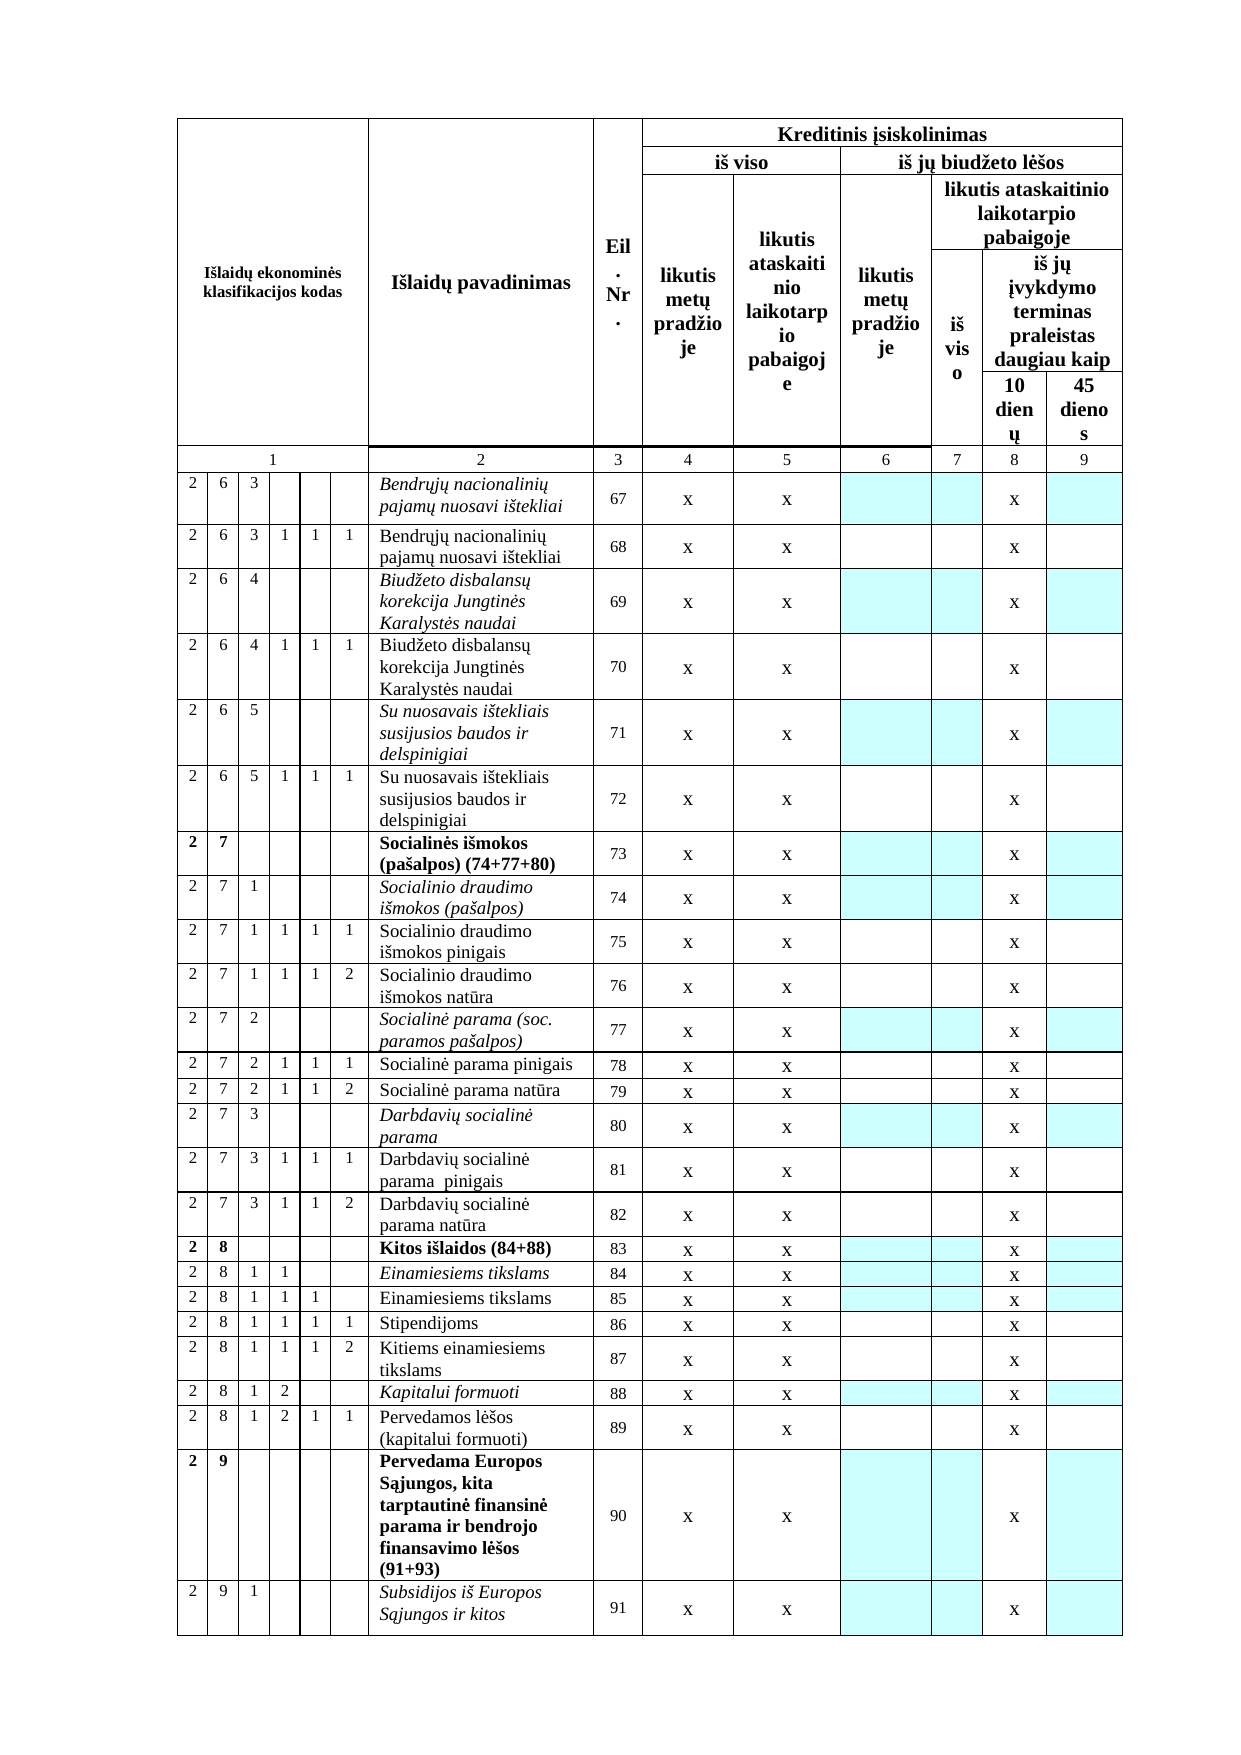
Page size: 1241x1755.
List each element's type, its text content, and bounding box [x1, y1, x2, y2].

table_cell x [983, 525, 1046, 568]
table_cell 2 [178, 569, 207, 633]
table_cell 1 [270, 1287, 299, 1311]
table_cell likutis ataskaitinio laikotarpio pabaigoje [734, 175, 840, 445]
table_cell x [983, 700, 1046, 765]
table_cell 1 [331, 920, 368, 963]
table_header Eil. Nr. [594, 119, 642, 445]
table_cell [841, 1079, 931, 1103]
table_cell 6 [208, 569, 238, 633]
table_cell 1 [301, 1148, 330, 1191]
table_cell x [983, 920, 1046, 963]
table_cell 72 [594, 766, 642, 831]
table_cell Darbdavių socialinė parama [369, 1104, 593, 1147]
table_cell Bendrųjų nacionalinių pajamų nuosavi ištekliai [369, 525, 593, 568]
table_cell 2 [178, 1193, 207, 1236]
table_cell [301, 569, 330, 633]
table_cell Su nuosavais ištekliais susijusios baudos ir delspinigiai [369, 700, 593, 765]
table_cell 7 [208, 1053, 238, 1078]
table_cell [301, 1450, 330, 1580]
table_cell [270, 473, 299, 523]
table_cell 1 [331, 634, 368, 699]
table_cell [1047, 1008, 1122, 1051]
table_cell 2 [178, 1337, 207, 1380]
table_cell x [734, 1008, 840, 1051]
table_cell 1 [301, 1193, 330, 1236]
table_cell iš viso [932, 250, 982, 445]
table_cell x [734, 766, 840, 831]
table_cell [841, 964, 931, 1007]
table_cell x [643, 1148, 733, 1191]
table_cell [270, 876, 299, 919]
table_cell [932, 1079, 982, 1103]
table_cell x [643, 1406, 733, 1449]
table_cell x [734, 1312, 840, 1336]
table_cell [1047, 473, 1122, 523]
table_cell 45 dienos [1047, 372, 1122, 445]
table_cell x [983, 1337, 1046, 1380]
table_cell 2 [178, 1262, 207, 1286]
table_cell x [983, 1450, 1046, 1580]
table_cell 1 [239, 964, 269, 1007]
table_cell 7 [208, 1148, 238, 1191]
table_cell x [983, 1381, 1046, 1405]
table_cell x [734, 1193, 840, 1236]
table_cell Socialinė parama pinigais [369, 1053, 593, 1078]
table_cell 1 [239, 876, 269, 919]
table_cell [841, 1262, 931, 1286]
table_cell [1047, 1581, 1122, 1635]
table_cell [841, 1406, 931, 1449]
table_cell [301, 876, 330, 919]
table_cell [239, 1237, 269, 1261]
table_cell 2 [178, 1053, 207, 1078]
table_cell 2 [178, 964, 207, 1007]
table_cell [841, 1193, 931, 1236]
table_cell [932, 964, 982, 1007]
table_cell 2 [178, 1581, 207, 1635]
table_cell [932, 569, 982, 633]
table_cell Einamiesiems tikslams [369, 1287, 593, 1311]
table_cell [331, 1237, 368, 1261]
table_cell 7 [208, 1193, 238, 1236]
table_cell [1047, 1262, 1122, 1286]
table_cell Socialinio draudimo išmokos pinigais [369, 920, 593, 963]
table_cell 1 [270, 920, 299, 963]
table_cell x [643, 700, 733, 765]
table_cell x [734, 525, 840, 568]
table_cell x [983, 1406, 1046, 1449]
table_cell [331, 1008, 368, 1051]
table_cell [270, 1450, 299, 1580]
table_cell [932, 876, 982, 919]
table_cell Biudžeto disbalansų korekcija Jungtinės Karalystės naudai [369, 569, 593, 633]
table_cell x [734, 1053, 840, 1078]
table_cell x [734, 1450, 840, 1580]
table_cell x [983, 766, 1046, 831]
table_cell 2 [178, 876, 207, 919]
table_cell [331, 832, 368, 875]
table_cell 8 [208, 1237, 238, 1261]
table_cell 1 [270, 964, 299, 1007]
table_cell 2 [178, 920, 207, 963]
table_cell 1 [301, 920, 330, 963]
table_cell 1 [301, 1406, 330, 1449]
table_cell x [643, 1193, 733, 1236]
table_cell 8 [208, 1287, 238, 1311]
table_cell 5 [734, 448, 840, 472]
table_cell 71 [594, 700, 642, 765]
table_cell 82 [594, 1193, 642, 1236]
table_cell 1 [239, 1337, 269, 1380]
table_cell 73 [594, 832, 642, 875]
table_cell x [983, 876, 1046, 919]
table_cell 2 [178, 1450, 207, 1580]
table_cell 2 [331, 1079, 368, 1103]
table_cell 1 [270, 766, 299, 831]
table_cell [1047, 1193, 1122, 1236]
table_cell 2 [178, 832, 207, 875]
table_cell 78 [594, 1053, 642, 1078]
table_cell 85 [594, 1287, 642, 1311]
table_cell 7 [208, 964, 238, 1007]
table_cell 3 [594, 448, 642, 472]
table_cell x [734, 700, 840, 765]
table_cell likutis metų pradžioje [841, 175, 931, 445]
table_cell [841, 1287, 931, 1311]
table_cell 90 [594, 1450, 642, 1580]
table_cell x [983, 1287, 1046, 1311]
table_cell 2 [270, 1381, 299, 1405]
table_cell 7 [208, 876, 238, 919]
table_cell [1047, 525, 1122, 568]
table_cell 2 [239, 1053, 269, 1078]
table_cell 7 [208, 1008, 238, 1051]
table_cell [301, 1237, 330, 1261]
table_cell 4 [643, 448, 733, 472]
table_cell Bendrųjų nacionalinių pajamų nuosavi ištekliai [369, 473, 593, 523]
table_cell x [643, 1262, 733, 1286]
table_cell 9 [208, 1450, 238, 1580]
table_cell x [983, 1148, 1046, 1191]
table_cell [331, 569, 368, 633]
table_cell x [643, 964, 733, 1007]
table_cell 2 [369, 448, 593, 472]
table_cell x [643, 1287, 733, 1311]
table_cell 1 [239, 1406, 269, 1449]
table_cell x [643, 1079, 733, 1103]
table_cell [301, 1008, 330, 1051]
table_cell 1 [270, 1337, 299, 1380]
table_cell x [983, 1053, 1046, 1078]
table_cell x [734, 473, 840, 523]
table_cell [301, 1262, 330, 1286]
table_cell 89 [594, 1406, 642, 1449]
table_cell 1 [301, 1337, 330, 1380]
table_cell 81 [594, 1148, 642, 1191]
table_cell [841, 569, 931, 633]
table_cell 2 [178, 1079, 207, 1103]
table_cell 1 [301, 525, 330, 568]
table_cell 2 [178, 634, 207, 699]
table_cell [841, 1237, 931, 1261]
table_cell Socialinė parama natūra [369, 1079, 593, 1103]
table_cell 1 [270, 1262, 299, 1286]
table_cell 91 [594, 1581, 642, 1635]
table_cell 1 [270, 1312, 299, 1336]
table_cell 68 [594, 525, 642, 568]
table_cell 2 [178, 1312, 207, 1336]
table_cell x [983, 634, 1046, 699]
table_cell 1 [301, 964, 330, 1007]
table_cell 1 [301, 766, 330, 831]
table_cell [932, 700, 982, 765]
table_cell [932, 473, 982, 523]
table_cell 6 [208, 525, 238, 568]
table_cell x [983, 1008, 1046, 1051]
table_header Išlaidų ekonominės klasifikacijos kodas [178, 119, 368, 445]
table_cell [841, 1008, 931, 1051]
table_cell [1047, 1381, 1122, 1405]
table_cell [1047, 1079, 1122, 1103]
table_cell x [643, 1337, 733, 1380]
table_cell [841, 1581, 931, 1635]
table_cell [932, 1053, 982, 1078]
table_cell x [734, 1079, 840, 1103]
table_cell Pervedamos lėšos (kapitalui formuoti) [369, 1406, 593, 1449]
table_cell 2 [331, 964, 368, 1007]
table_cell 86 [594, 1312, 642, 1336]
table_cell x [734, 964, 840, 1007]
table_header Kreditinis įsiskolinimas [643, 119, 1122, 146]
table_cell 2 [331, 1193, 368, 1236]
table_cell x [643, 1053, 733, 1078]
table_cell 1 [239, 1287, 269, 1311]
table_cell [932, 634, 982, 699]
table_cell 3 [239, 473, 269, 523]
table_cell [932, 920, 982, 963]
table_cell 6 [208, 634, 238, 699]
table_cell x [734, 1287, 840, 1311]
table_cell 9 [208, 1581, 238, 1635]
table_cell 87 [594, 1337, 642, 1380]
table_cell Su nuosavais ištekliais susijusios baudos ir delspinigiai [369, 766, 593, 831]
table_cell 75 [594, 920, 642, 963]
table_cell x [643, 832, 733, 875]
table_cell 2 [178, 1381, 207, 1405]
table_cell x [643, 1581, 733, 1635]
table_cell x [983, 569, 1046, 633]
table_cell [1047, 700, 1122, 765]
table_cell x [983, 1079, 1046, 1103]
table_cell [841, 1104, 931, 1147]
table_cell 76 [594, 964, 642, 1007]
table_cell 79 [594, 1079, 642, 1103]
table_cell 6 [841, 448, 931, 472]
table_cell [1047, 920, 1122, 963]
table_cell [331, 1262, 368, 1286]
table_cell x [983, 1193, 1046, 1236]
table_cell 1 [301, 1053, 330, 1078]
table_cell 1 [270, 1193, 299, 1236]
table_cell 7 [932, 446, 982, 472]
table_cell [270, 1008, 299, 1051]
table_cell 77 [594, 1008, 642, 1051]
table_cell 1 [239, 920, 269, 963]
table_cell x [643, 1237, 733, 1261]
table_cell [1047, 1312, 1122, 1336]
table_cell iš viso [643, 147, 840, 174]
table_cell 1 [301, 1287, 330, 1311]
table_cell [932, 1104, 982, 1147]
table_cell 84 [594, 1262, 642, 1286]
table_cell 2 [178, 1287, 207, 1311]
table_cell 1 [301, 1079, 330, 1103]
table_cell 8 [208, 1312, 238, 1336]
table_cell [841, 1053, 931, 1078]
table_cell x [643, 525, 733, 568]
table_cell 6 [208, 473, 238, 523]
table_cell [270, 700, 299, 765]
table_cell 2 [331, 1337, 368, 1380]
table_cell likutis ataskaitinio laikotarpio pabaigoje [932, 175, 1122, 249]
table_cell x [734, 569, 840, 633]
table_cell 1 [270, 634, 299, 699]
table_cell [932, 1312, 982, 1336]
table_cell [331, 876, 368, 919]
table_cell [331, 1581, 368, 1635]
table_cell 3 [239, 1104, 269, 1147]
table_cell Socialinio draudimo išmokos natūra [369, 964, 593, 1007]
table_cell 2 [239, 1008, 269, 1051]
table_cell 80 [594, 1104, 642, 1147]
table_cell 10 dienų [983, 372, 1046, 445]
table_cell [841, 876, 931, 919]
table_cell 2 [178, 525, 207, 568]
table_cell [841, 634, 931, 699]
table_cell 2 [178, 700, 207, 765]
table_cell x [643, 1381, 733, 1405]
table_cell [932, 832, 982, 875]
table_cell 1 [270, 1148, 299, 1191]
table_cell [841, 1148, 931, 1191]
table_cell [301, 473, 330, 523]
table_header Išlaidų pavadinimas [369, 119, 593, 445]
table_cell [1047, 1406, 1122, 1449]
table_cell 2 [178, 1406, 207, 1449]
table_cell 1 [239, 1381, 269, 1405]
table_cell Darbdavių socialinė parama natūra [369, 1193, 593, 1236]
table_cell 88 [594, 1381, 642, 1405]
table_cell 3 [239, 1193, 269, 1236]
table_cell [932, 1008, 982, 1051]
table_cell x [983, 1312, 1046, 1336]
table_cell x [734, 1581, 840, 1635]
table_cell 1 [239, 1312, 269, 1336]
table_cell [932, 1287, 982, 1311]
table_cell [932, 525, 982, 568]
table_cell 3 [239, 1148, 269, 1191]
table_cell x [643, 876, 733, 919]
table_cell x [734, 920, 840, 963]
table_cell 1 [239, 1262, 269, 1286]
table_cell 7 [208, 832, 238, 875]
table_cell x [643, 569, 733, 633]
table_cell x [983, 1262, 1046, 1286]
table_cell [331, 1381, 368, 1405]
table_cell 4 [239, 569, 269, 633]
table_cell 1 [270, 1079, 299, 1103]
table_cell 3 [239, 525, 269, 568]
table_cell [239, 832, 269, 875]
table_cell 8 [983, 446, 1046, 472]
table_cell [841, 1381, 931, 1405]
table_cell 7 [208, 1079, 238, 1103]
table_cell 74 [594, 876, 642, 919]
table_cell x [983, 1237, 1046, 1261]
table_cell iš jų biudžeto lėšos [841, 147, 1122, 174]
table_cell [1047, 1450, 1122, 1580]
table_cell 8 [208, 1262, 238, 1286]
table_cell 6 [208, 700, 238, 765]
table_cell 1 [331, 525, 368, 568]
table_cell x [734, 832, 840, 875]
table_cell [932, 1450, 982, 1580]
table_cell 5 [239, 700, 269, 765]
table_cell 1 [270, 525, 299, 568]
table_cell [1047, 1237, 1122, 1261]
table_cell x [734, 876, 840, 919]
table_cell 2 [178, 1237, 207, 1261]
table_cell Kitiems einamiesiems tikslams [369, 1337, 593, 1380]
table_cell 1 [331, 1406, 368, 1449]
table_cell [301, 1381, 330, 1405]
table_cell [331, 1104, 368, 1147]
table_cell Stipendijoms [369, 1312, 593, 1336]
table_cell x [643, 634, 733, 699]
table_cell x [734, 1381, 840, 1405]
table_cell [932, 1581, 982, 1635]
table_cell x [734, 1104, 840, 1147]
table_cell x [643, 1008, 733, 1051]
table_cell x [983, 832, 1046, 875]
table_cell x [734, 1237, 840, 1261]
table_cell [841, 832, 931, 875]
table_cell x [643, 766, 733, 831]
table_cell [1047, 766, 1122, 831]
table_cell [932, 766, 982, 831]
table_cell x [983, 473, 1046, 523]
table_cell [331, 700, 368, 765]
table_cell 1 [331, 1053, 368, 1078]
table_cell 2 [178, 1008, 207, 1051]
table_cell 5 [239, 766, 269, 831]
table_cell 7 [208, 920, 238, 963]
table_cell 2 [178, 1104, 207, 1147]
table_cell x [734, 1262, 840, 1286]
table_cell x [734, 1148, 840, 1191]
table_cell Socialinės išmokos (pašalpos) (74+77+80) [369, 832, 593, 875]
table_cell [1047, 1337, 1122, 1380]
table_cell [301, 1581, 330, 1635]
table_cell [331, 1287, 368, 1311]
table_cell 8 [208, 1381, 238, 1405]
table_cell x [643, 1104, 733, 1147]
table_cell Subsidijos iš Europos Sąjungos ir kitos [369, 1581, 593, 1635]
table_cell 1 [239, 1581, 269, 1635]
table_cell 2 [239, 1079, 269, 1103]
table_cell x [734, 1337, 840, 1380]
table_cell [301, 832, 330, 875]
table_cell likutis metų pradžioje [643, 175, 733, 445]
table_cell [1047, 1287, 1122, 1311]
table_cell [932, 1193, 982, 1236]
table_cell [932, 1237, 982, 1261]
table_cell [331, 473, 368, 523]
table_cell 9 [1047, 446, 1122, 472]
table_cell 2 [178, 1148, 207, 1191]
table_cell [270, 569, 299, 633]
table_cell [932, 1148, 982, 1191]
table_cell 4 [239, 634, 269, 699]
table_cell 2 [270, 1406, 299, 1449]
table_cell Einamiesiems tikslams [369, 1262, 593, 1286]
table_cell [841, 1337, 931, 1380]
table_cell 1 [331, 766, 368, 831]
table_cell x [734, 634, 840, 699]
table_cell 70 [594, 634, 642, 699]
table_cell Biudžeto disbalansų korekcija Jungtinės Karalystės naudai [369, 634, 593, 699]
table_cell [932, 1337, 982, 1380]
table_cell [841, 1312, 931, 1336]
table_cell x [643, 1450, 733, 1580]
table_cell [1047, 1053, 1122, 1078]
table_cell 69 [594, 569, 642, 633]
table_cell Kapitalui formuoti [369, 1381, 593, 1405]
table_cell Socialinio draudimo išmokos (pašalpos) [369, 876, 593, 919]
table_cell [270, 1104, 299, 1147]
table_cell 8 [208, 1406, 238, 1449]
table_cell [270, 1237, 299, 1261]
table_cell Kitos išlaidos (84+88) [369, 1237, 593, 1261]
table_cell 2 [178, 766, 207, 831]
table_cell x [643, 1312, 733, 1336]
table_cell [932, 1262, 982, 1286]
table_cell 1 [270, 1053, 299, 1078]
table_cell x [983, 964, 1046, 1007]
table_cell 1 [301, 634, 330, 699]
table_cell [841, 525, 931, 568]
table_cell 1 [301, 1312, 330, 1336]
table_cell [841, 920, 931, 963]
table_cell 7 [208, 1104, 238, 1147]
table_cell x [734, 1406, 840, 1449]
table_cell [841, 1450, 931, 1580]
table_cell x [983, 1581, 1046, 1635]
table_cell [932, 1406, 982, 1449]
table_cell [1047, 634, 1122, 699]
table_cell iš jų įvykdymo terminas praleistas daugiau kaip [983, 250, 1122, 371]
table_cell x [643, 473, 733, 523]
table_cell [239, 1450, 269, 1580]
table_cell [301, 1104, 330, 1147]
table_cell [1047, 832, 1122, 875]
table_cell [1047, 964, 1122, 1007]
table_cell 1 [331, 1148, 368, 1191]
table_cell [301, 700, 330, 765]
table_cell 1 [331, 1312, 368, 1336]
table_cell [932, 1381, 982, 1405]
table_cell Socialinė parama (soc. paramos pašalpos) [369, 1008, 593, 1051]
table_cell [1047, 569, 1122, 633]
table_cell [270, 1581, 299, 1635]
table_cell 67 [594, 473, 642, 523]
table_cell 8 [208, 1337, 238, 1380]
table_cell [270, 832, 299, 875]
table_cell 6 [208, 766, 238, 831]
table_cell [1047, 876, 1122, 919]
table_cell Pervedama Europos Sąjungos, kita tarptautinė finansinė parama ir bendrojo finansavimo lėšos (91+93) [369, 1450, 593, 1580]
table_cell 1 [178, 446, 368, 472]
table_cell Darbdavių socialinė parama pinigais [369, 1148, 593, 1191]
table_cell [841, 473, 931, 523]
table_cell [331, 1450, 368, 1580]
table_cell 2 [178, 473, 207, 523]
table_cell [841, 700, 931, 765]
table_cell [841, 766, 931, 831]
table_cell x [983, 1104, 1046, 1147]
table_cell [1047, 1104, 1122, 1147]
table_cell 83 [594, 1237, 642, 1261]
table_cell [1047, 1148, 1122, 1191]
table_cell x [643, 920, 733, 963]
